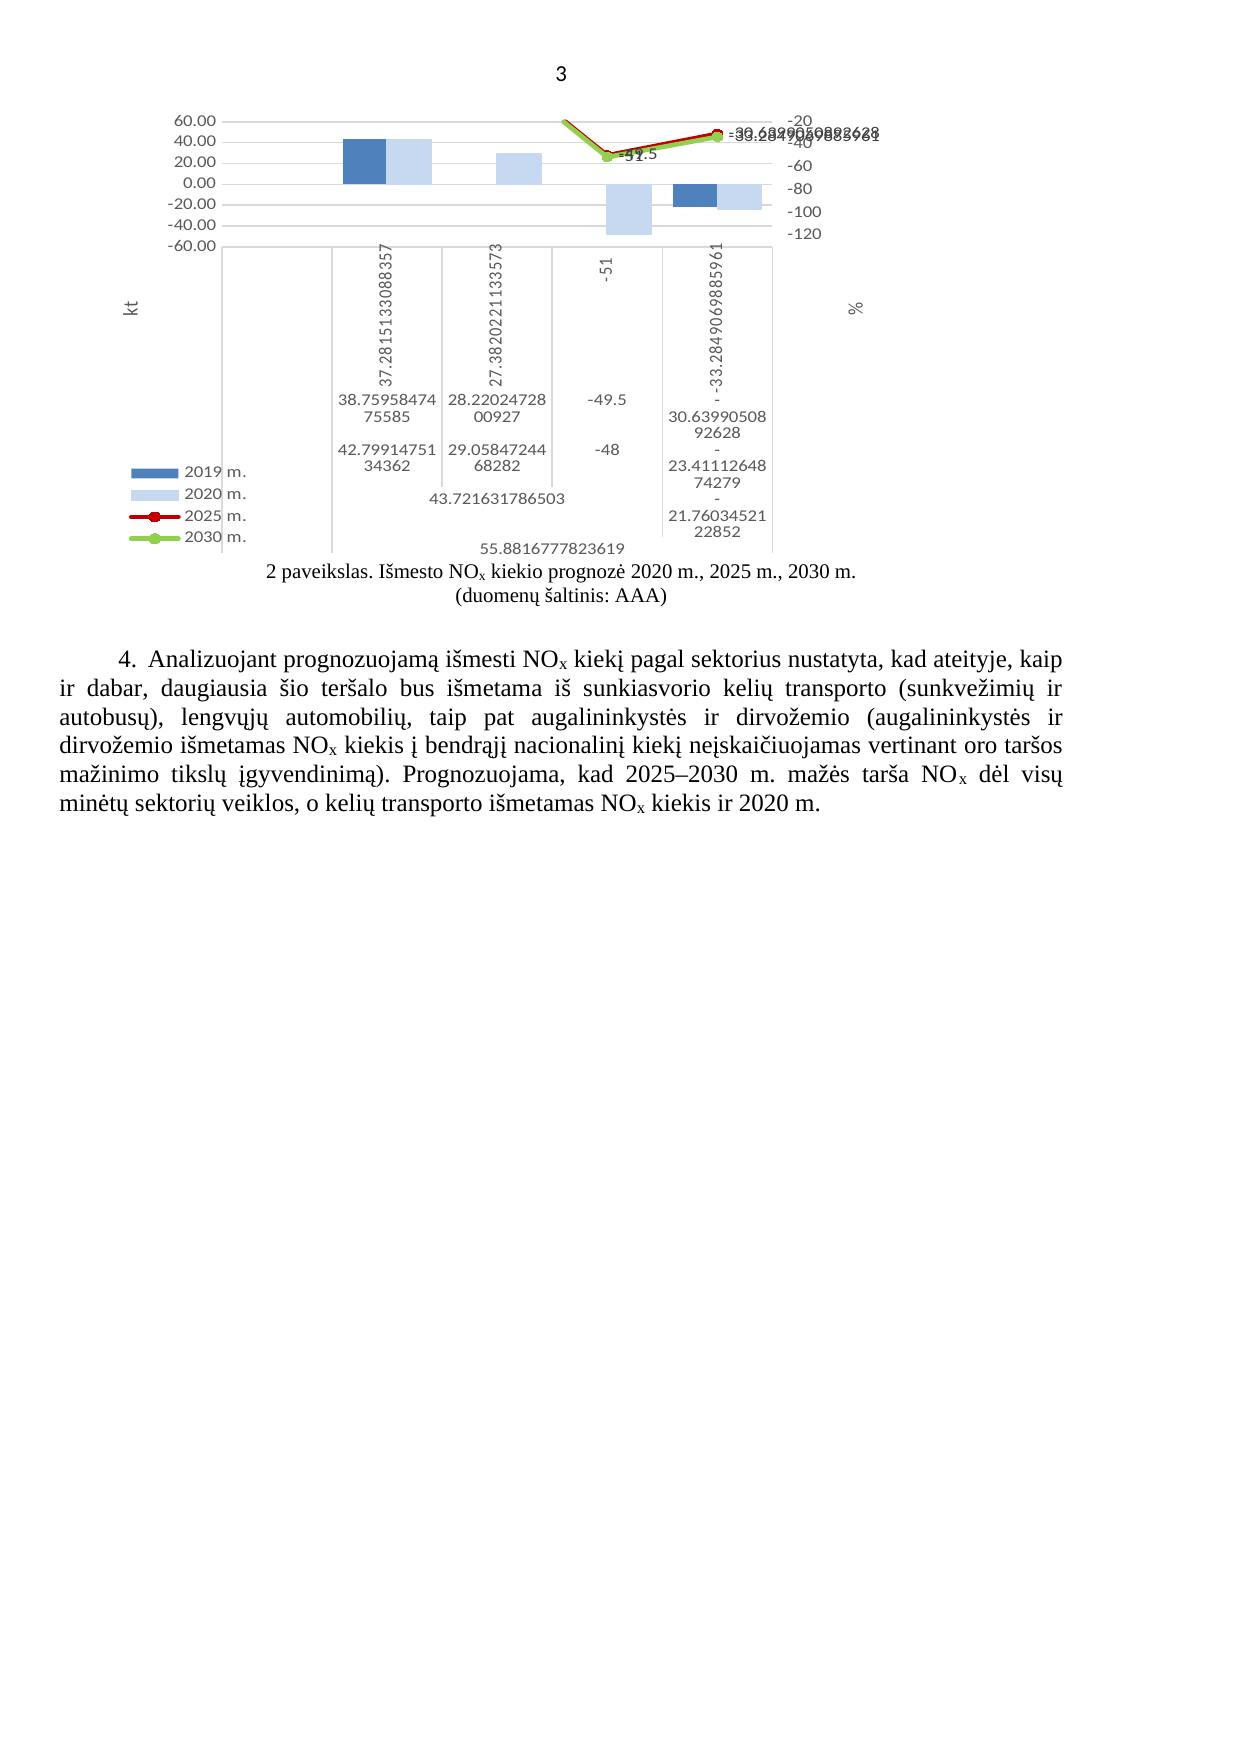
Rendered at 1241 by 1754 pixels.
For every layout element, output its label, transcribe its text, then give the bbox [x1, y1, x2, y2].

text (duomenų šaltinis: AAA) [59, 583, 1063, 607]
text 2 paveikslas. Išmesto NOx kiekio prognozė 2020 m., 2025 m., 2030 m. [59, 559, 1063, 583]
text 4. Analizuojant prognozuojamą išmesti NOx kiekį pagal sektorius nustatyta, kad ateityje, kaip ir dabar, daugiausia šio teršalo bus išmetama iš sunkiasvorio kelių transporto (sunkvežimių ir autobusų), lengvųjų automobilių, taip pat augalininkystės ir dirvožemio (augalininkystės ir dirvožemio išmetamas NOx kiekis į bendrąjį nacionalinį kiekį neįskaičiuojamas vertinant oro taršos mažinimo tikslų įgyvendinimą). Prognozuojama, kad 2025–2030 m. mažės tarša NOx dėl visų minėtų sektorių veiklos, o kelių transporto išmetamas NOx kiekis ir 2020 m. [59, 644, 1063, 817]
